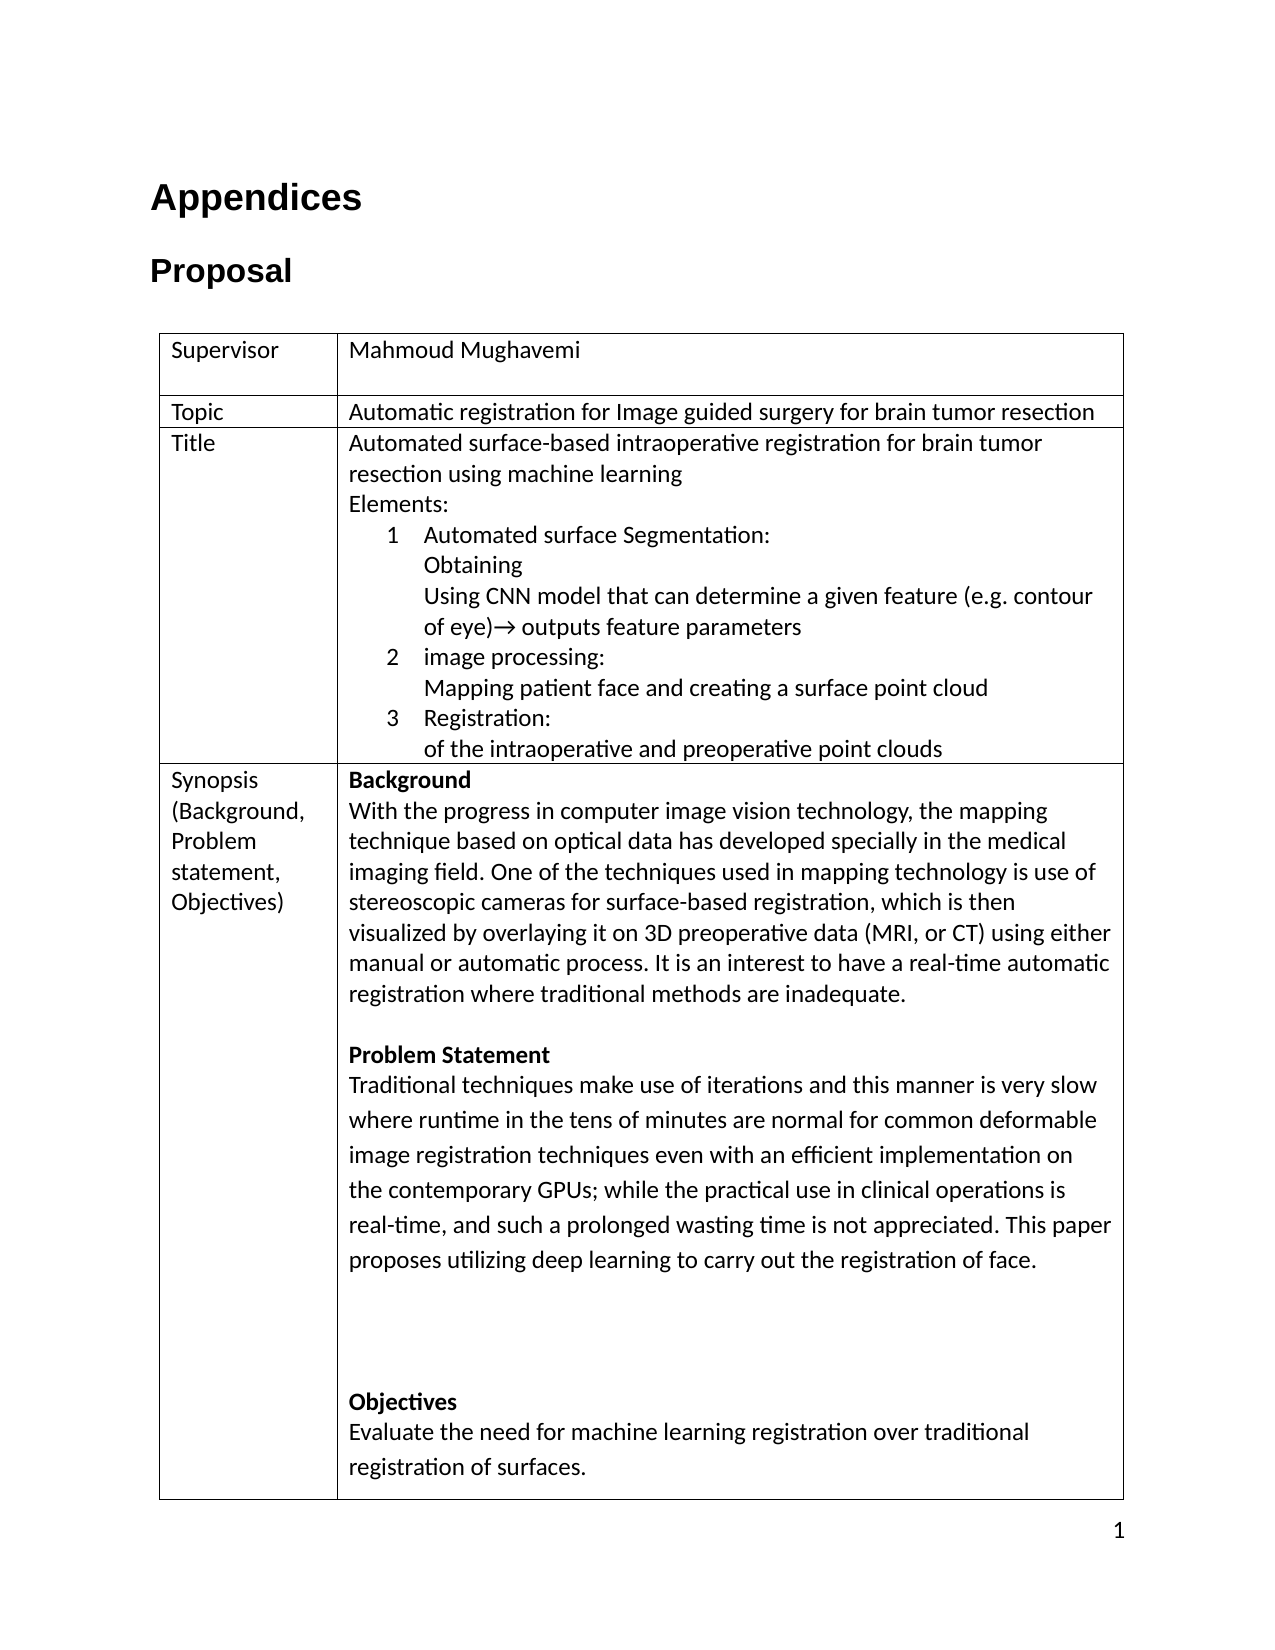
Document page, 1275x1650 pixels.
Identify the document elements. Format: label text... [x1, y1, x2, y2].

table_header Supervisor [160, 334, 337, 395]
table_cell Topic [160, 396, 337, 427]
table_header Mahmoud Mughavemi [338, 334, 1123, 395]
table_cell Background With the progress in computer image vision technology, the mapping technique based on optical data has developed specially in the medical imaging field. One of the techniques used in mapping technology is use of stereoscopic cameras for surface-based registration, which is then visualized by overlaying it on 3D preoperative data (MRI, or CT) using either manual or automatic process. It is an interest to have a real-time automatic registration where traditional methods are inadequate. Problem Statement Traditional techniques make use of iterations and this manner is very slow where runtime in the tens of minutes are normal for common deformable image registration techniques even with an efficient implementation on the contemporary GPUs; while the practical use in clinical operations is real-time, and such a prolonged wasting time is not appreciated. This paper proposes utilizing deep learning to carry out the registration of face. Objectives Evaluate the need for machine learning registration over traditional registration of surfaces. [338, 764, 1123, 1499]
subtitle Proposal [150, 251, 1125, 290]
table_cell Title [160, 428, 337, 763]
subtitle Appendices [150, 175, 1125, 218]
table_cell Automated surface-based intraoperative registration for brain tumor resection using machine learning Elements: Automated surface Segmentation: Obtaining Using CNN model that can determine a given feature (e.g. contour of eye)→ outputs feature parameters image processing: Mapping patient face and creating a surface point cloud Registration: of the intraoperative and preoperative point clouds [338, 428, 1123, 763]
table_cell Synopsis (Background, Problem statement, Objectives) [160, 764, 337, 1499]
table_cell Automatic registration for Image guided surgery for brain tumor resection [338, 396, 1123, 427]
